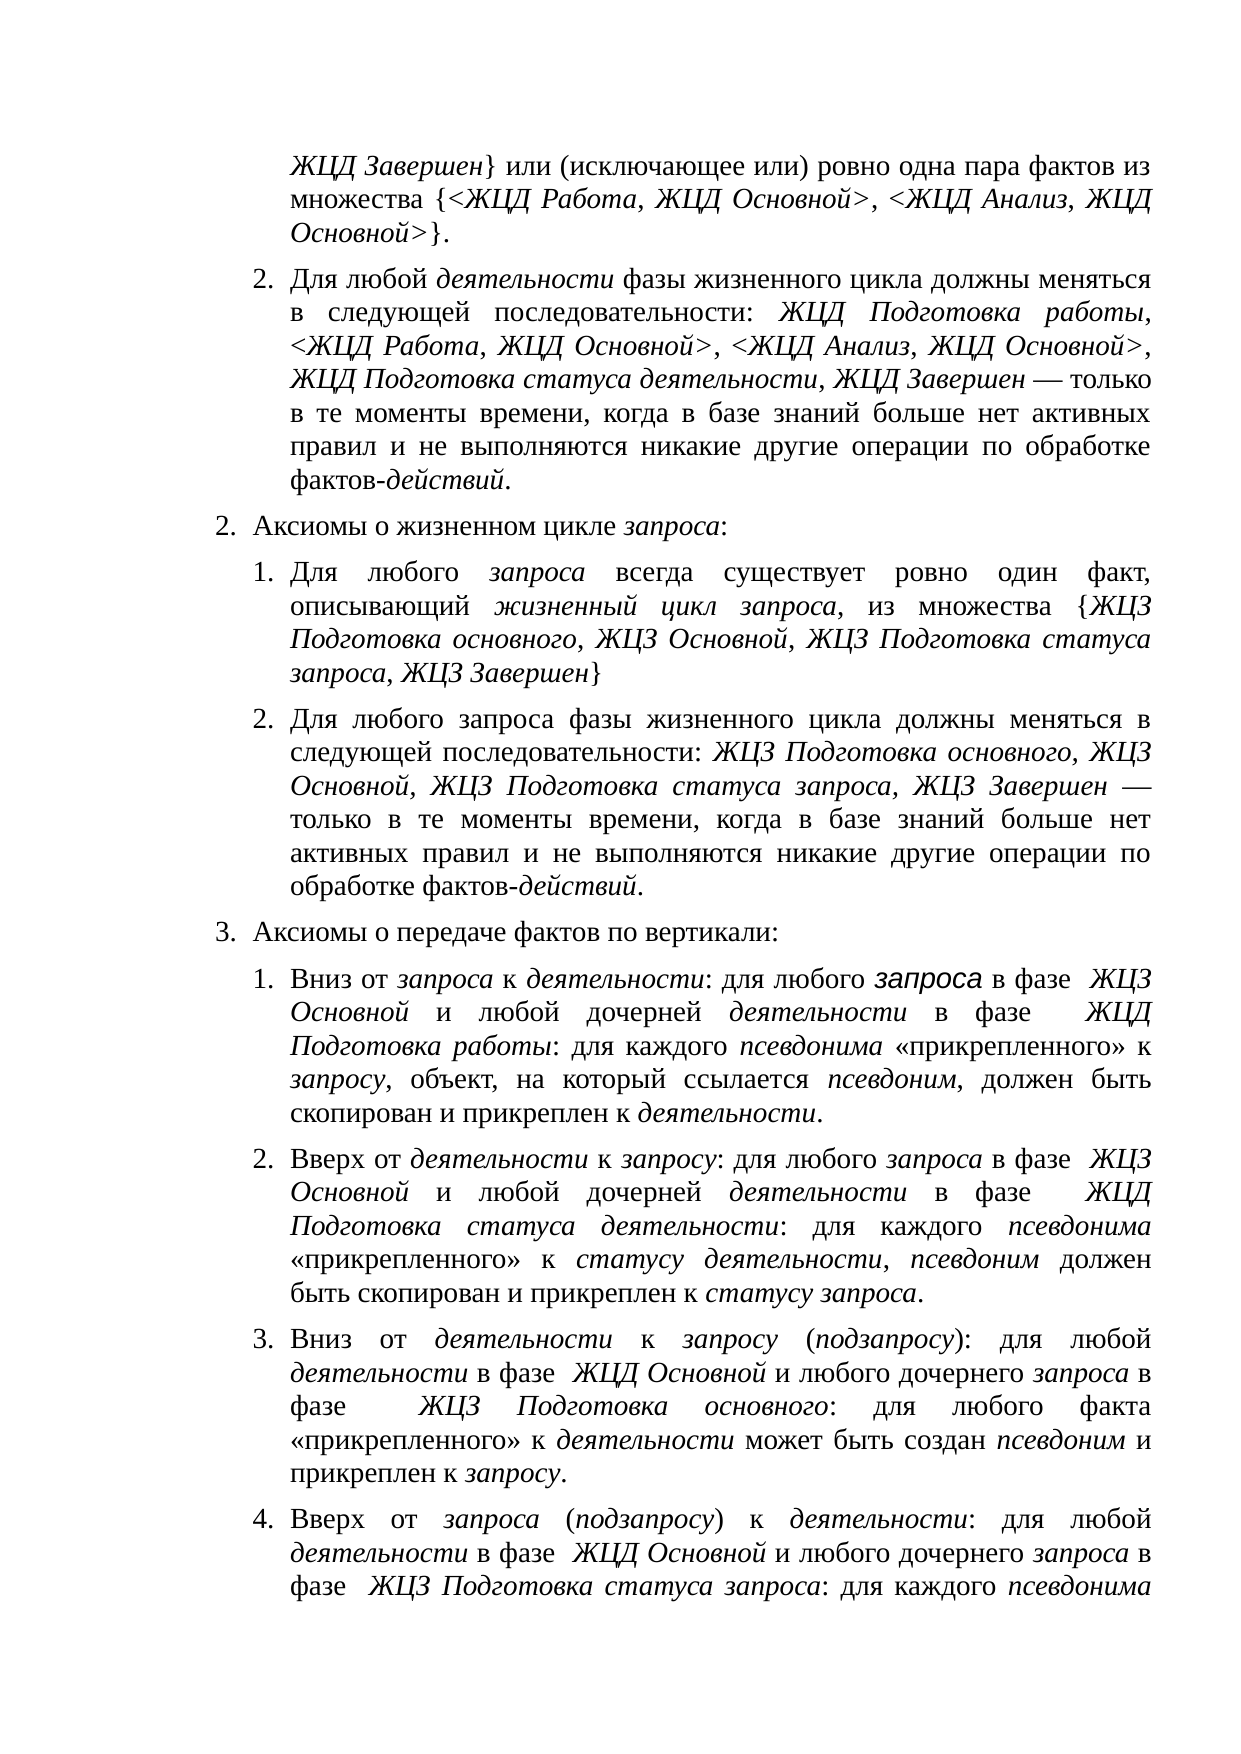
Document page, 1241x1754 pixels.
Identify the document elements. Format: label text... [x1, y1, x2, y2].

list Для любого запроса фазы жизненного цикла должны меняться в следующей последовательности: ЖЦЗ Подготовка основного, ЖЦЗ Основной, ЖЦЗ Подготовка статуса запроса, ЖЦЗ Завершен — только в те моменты времени, когда в базе знаний больше нет активных правил и не выполняются никакие другие операции по обработке фактов-действий. [252, 701, 1152, 902]
list Вверх от запроса (подзапросу) к деятельности: для любой деятельности в фазе ЖЦД Основной и любого дочернего запроса в фазе ЖЦЗ Подготовка статуса запроса: для каждого псевдонима [252, 1501, 1152, 1602]
list Для любого запроса всегда существует ровно один факт, описывающий жизненный цикл запроса, из множества {ЖЦЗ Подготовка основного, ЖЦЗ Основной, ЖЦЗ Подготовка статуса запроса, ЖЦЗ Завершен} [252, 554, 1152, 688]
list Аксиомы о жизненном цикле запроса: [215, 508, 1152, 542]
list Для любой деятельности фазы жизненного цикла должны меняться в следующей последовательности: ЖЦД Подготовка работы, <ЖЦД Работа, ЖЦД Основной>, <ЖЦД Анализ, ЖЦД Основной>, ЖЦД Подготовка статуса деятельности, ЖЦД Завершен — только в те моменты времени, когда в базе знаний больше нет активных правил и не выполняются никакие другие операции по обработке фактов-действий. [252, 261, 1152, 496]
list Вверх от деятельности к запросу: для любого запроса в фазе ЖЦЗ Основной и любой дочерней деятельности в фазе ЖЦД Подготовка статуса деятельности: для каждого псевдонима «прикрепленного» к статусу деятельности, псевдоним должен быть скопирован и прикреплен к статусу запроса. [252, 1141, 1152, 1309]
list Вниз от запроса к деятельности: для любого запроса в фазе ЖЦЗ Основной и любой дочерней деятельности в фазе ЖЦД Подготовка работы: для каждого псевдонима «прикрепленного» к запросу, объект, на который ссылается псевдоним, должен быть скопирован и прикреплен к деятельности. [252, 961, 1152, 1128]
list Вниз от деятельности к запросу (подзапросу): для любой деятельности в фазе ЖЦД Основной и любого дочернего запроса в фазе ЖЦЗ Подготовка основного: для любого факта «прикрепленного» к деятельности может быть создан псевдоним и прикреплен к запросу. [252, 1321, 1152, 1489]
list ЖЦД Завершен} или (исключающее или) ровно одна пара фактов из множества {<ЖЦД Работа, ЖЦД Основной>, <ЖЦД Анализ, ЖЦД Основной>}. [252, 148, 1152, 248]
list Аксиомы о передаче фактов по вертикали: [215, 914, 1152, 948]
